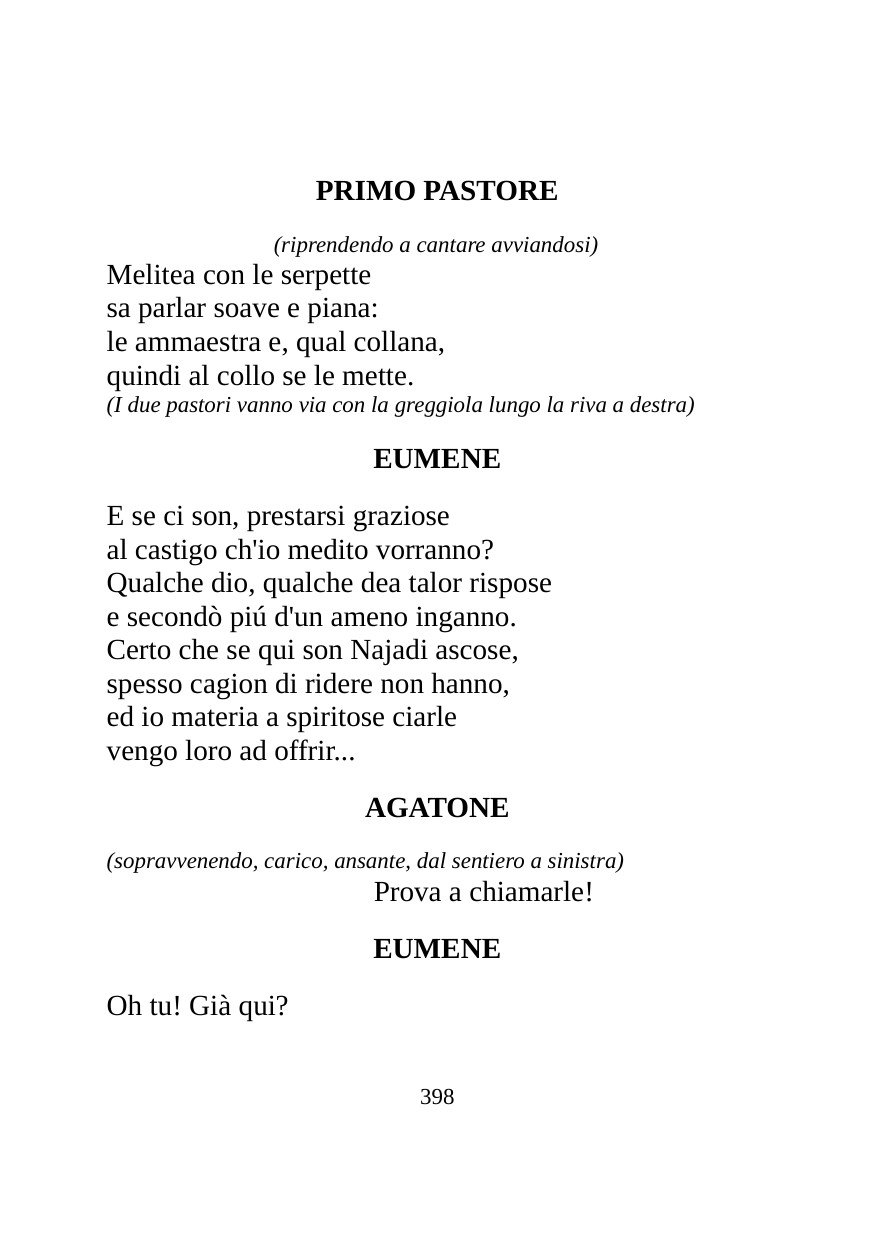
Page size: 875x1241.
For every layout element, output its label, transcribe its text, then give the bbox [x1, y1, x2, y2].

text Melitea con le serpette [106, 257, 768, 291]
text (riprendendo a cantare avviandosi) [106, 231, 768, 257]
subtitle AGATONE [106, 790, 768, 824]
text ed io materia a spiritose ciarle [106, 699, 768, 733]
subtitle PRIMO PASTORE [106, 173, 768, 207]
text e secondò piú d'un ameno inganno. [106, 599, 768, 632]
text E se ci son, prestarsi graziose [106, 498, 768, 532]
text Prova a chiamarle! [373, 874, 768, 907]
text vengo loro ad offrir... [106, 733, 768, 767]
subtitle EUMENE [106, 931, 768, 964]
text Qualche dio, qualche dea talor rispose [106, 565, 768, 599]
text Oh tu! Già qui? [106, 988, 768, 1022]
text (I due pastori vanno via con la greggiola lungo la riva a destra) [106, 391, 768, 417]
text sa parlar soave e piana: [106, 291, 768, 324]
text spesso cagion di ridere non hanno, [106, 666, 768, 699]
subtitle EUMENE [106, 441, 768, 475]
text (sopravvenendo, carico, ansante, dal sentiero a sinistra) [106, 847, 768, 874]
text al castigo ch'io medito vorranno? [106, 532, 768, 565]
text Certo che se qui son Najadi ascose, [106, 632, 768, 666]
text quindi al collo se le mette. [106, 358, 768, 391]
text le ammaestra e, qual collana, [106, 324, 768, 358]
